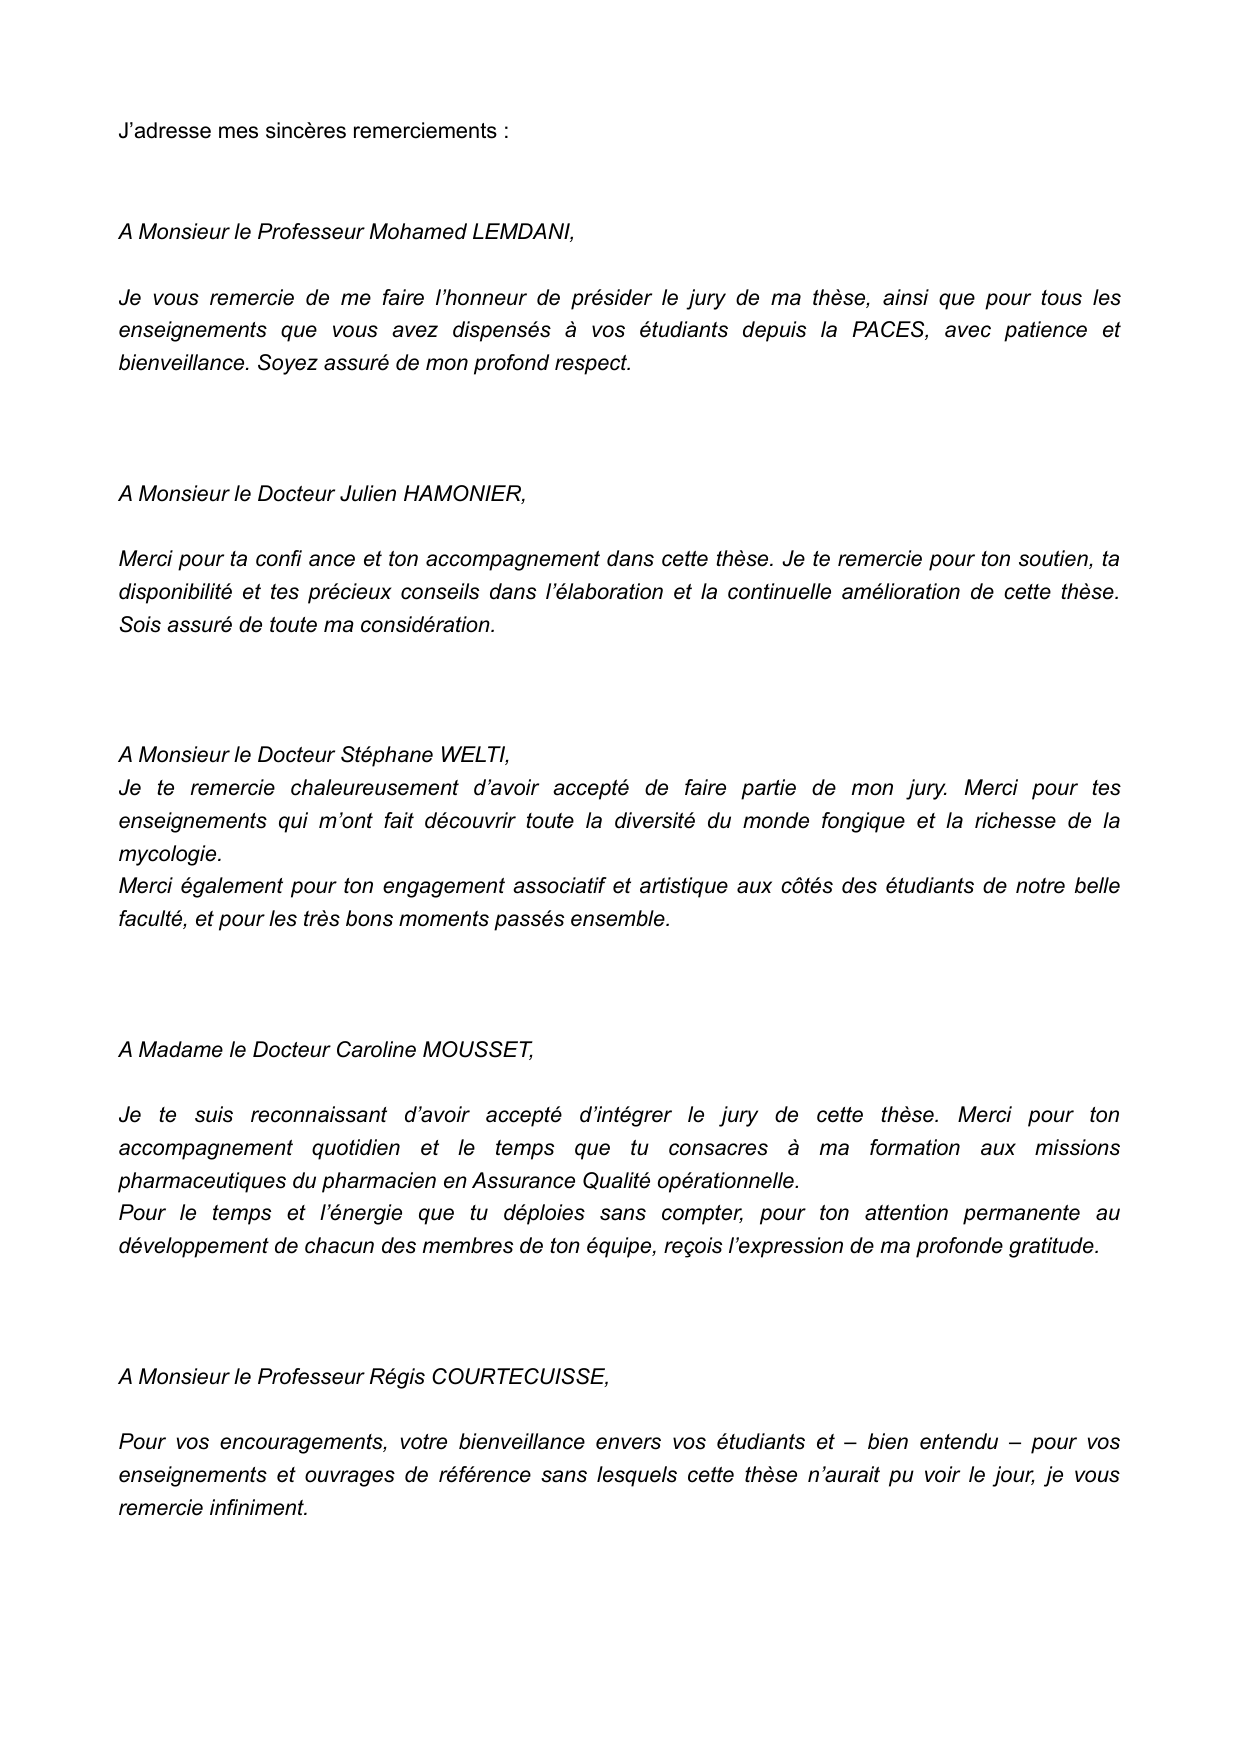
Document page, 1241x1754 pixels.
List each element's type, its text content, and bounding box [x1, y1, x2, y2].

text A Monsieur le Docteur Julien HAMONIER, [118, 481, 1122, 506]
text A Monsieur le Docteur Stéphane WELTI, [118, 742, 1122, 767]
text A Monsieur le Professeur Régis COURTECUISSE, [118, 1364, 1122, 1389]
text Pour vos encouragements, votre bienveillance envers vos étudiants et – bien entendu – pour vos enseignements et ouvrages de référence sans lesquels cette thèse n’aurait pu voir le jour, je vous remercie infiniment. [118, 1429, 1122, 1520]
text Merci également pour ton engagement associatif et artistique aux côtés des étudiants de notre belle faculté, et pour les très bons moments passés ensemble. [118, 873, 1122, 931]
text Je te remercie chaleureusement d’avoir accepté de faire partie de mon jury. Merci pour tes enseignements qui m’ont fait découvrir toute la diversité du monde fongique et la richesse de la mycologie. [118, 775, 1122, 866]
text Je te suis reconnaissant d’avoir accepté d’intégrer le jury de cette thèse. Merci pour ton accompagnement quotidien et le temps que tu consacres à ma formation aux missions pharmaceutiques du pharmacien en Assurance Qualité opérationnelle. [118, 1102, 1122, 1193]
text Merci pour ta confi ance et ton accompagnement dans cette thèse. Je te remercie pour ton soutien, ta disponibilité et tes précieux conseils dans l’élaboration et la continuelle amélioration de cette thèse. Sois assuré de toute ma considération. [118, 546, 1122, 637]
text A Madame le Docteur Caroline MOUSSET, [118, 1037, 1122, 1062]
text J’adresse mes sincères remerciements : [118, 118, 1122, 143]
text Je vous remercie de me faire l’honneur de présider le jury de ma thèse, ainsi que pour tous les enseignements que vous avez dispensés à vos étudiants depuis la PACES, avec patience et bienveillance. Soyez assuré de mon profond respect. [118, 284, 1122, 375]
text A Monsieur le Professeur Mohamed LEMDANI, [118, 219, 1122, 244]
text Pour le temps et l’énergie que tu déploies sans compter, pour ton attention permanente au développement de chacun des membres de ton équipe, reçois l’expression de ma profonde gratitude. [118, 1200, 1122, 1258]
